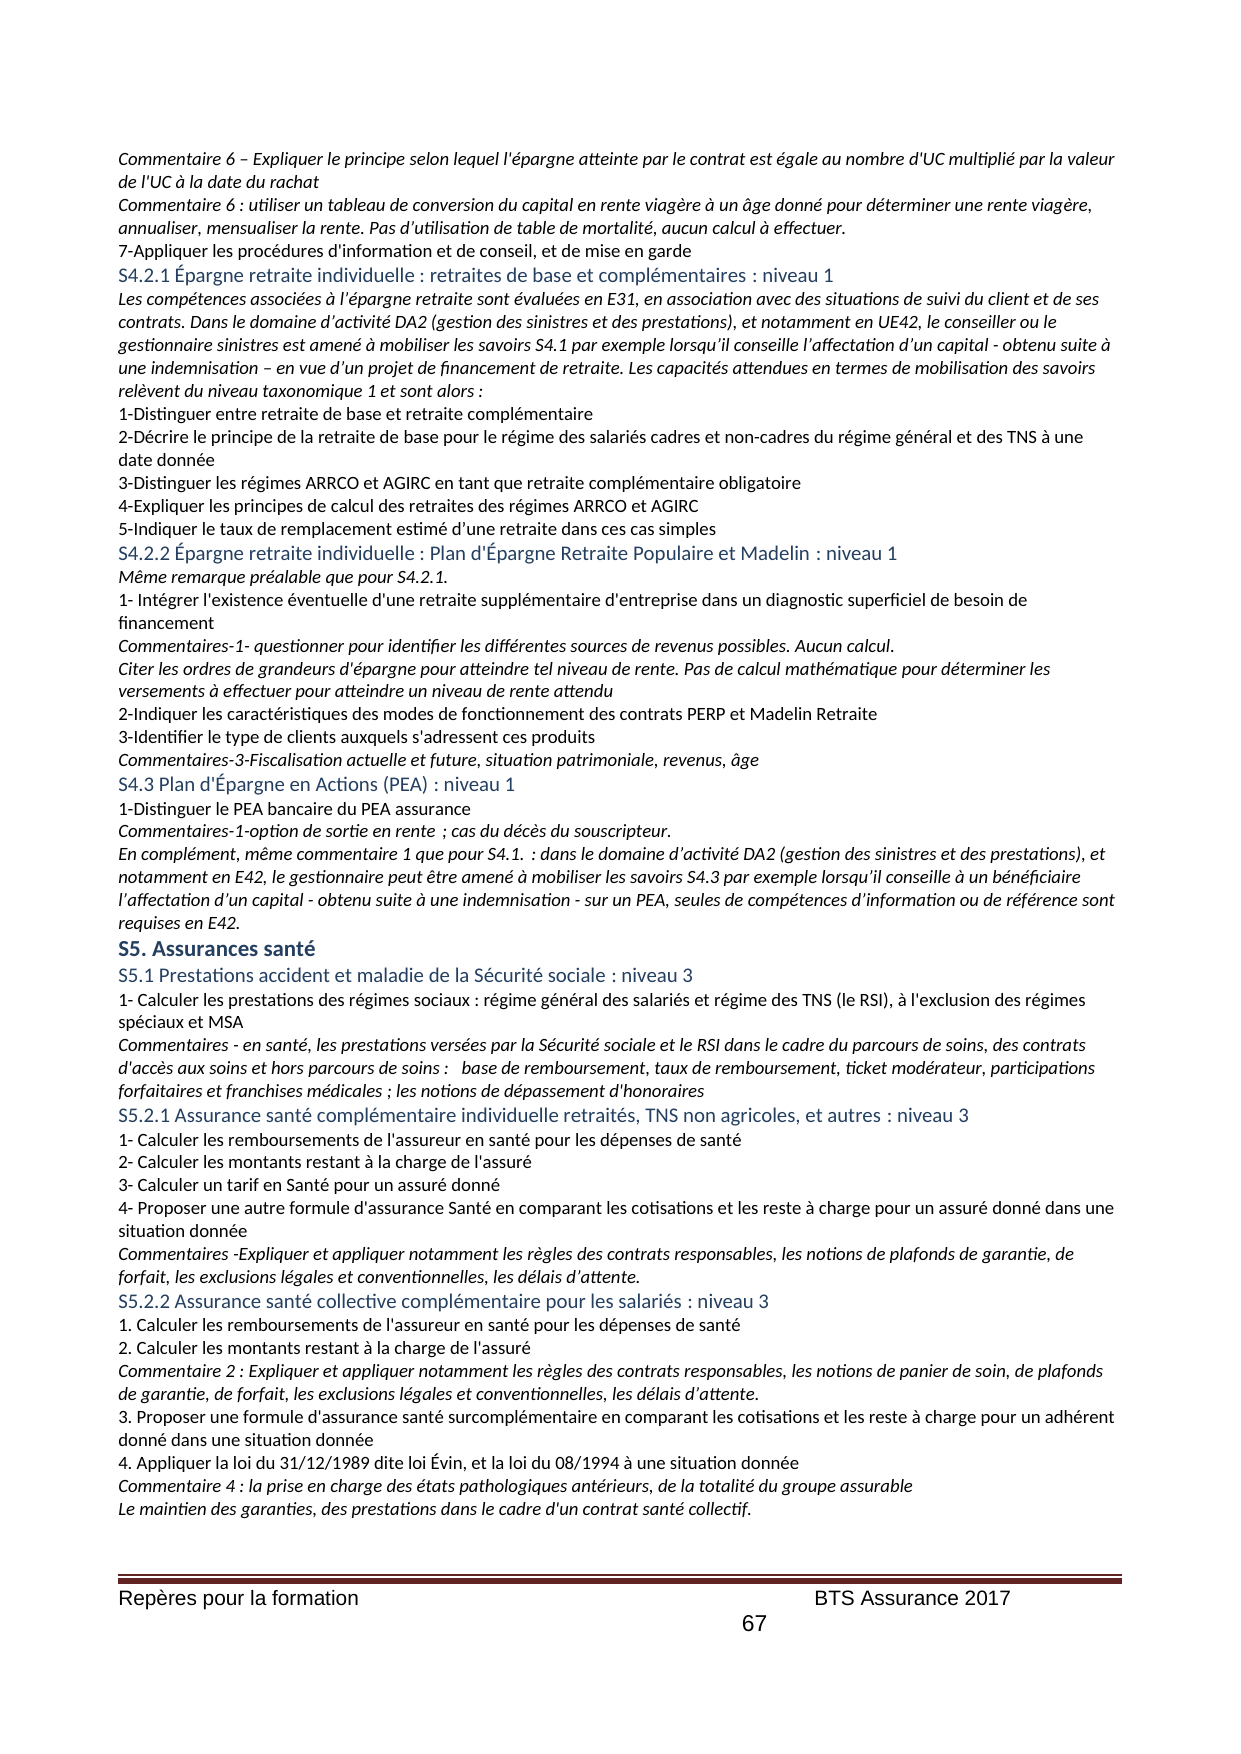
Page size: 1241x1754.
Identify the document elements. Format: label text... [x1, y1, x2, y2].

text Les compétences associées à l’épargne retraite sont évaluées en E31, en association avec des situations de suivi du client et de ses contrats. Dans le domaine d’activité DA2 (gestion des sinistres et des prestations), et notamment en UE42, le conseiller ou le gestionnaire sinistres est amené à mobiliser les savoirs S4.1 par exemple lorsqu’il conseille l’affectation d’un capital - obtenu suite à une indemnisation – en vue d’un projet de financement de retraite. Les capacités attendues en termes de mobilisation des savoirs relèvent du niveau taxonomique 1 et sont alors : [118, 288, 1122, 402]
text 1- Intégrer l'existence éventuelle d'une retraite supplémentaire d'entreprise dans un diagnostic superficiel de besoin de financement [118, 588, 1122, 634]
text 1. Calculer les remboursements de l'assureur en santé pour les dépenses de santé [118, 1313, 1122, 1336]
text 1- Calculer les prestations des régimes sociaux : régime général des salariés et régime des TNS (le RSI), à l'exclusion des régimes spéciaux et MSA [118, 988, 1122, 1033]
text 3. Proposer une formule d'assurance santé surcomplémentaire en comparant les cotisations et les reste à charge pour un adhérent donné dans une situation donnée [118, 1405, 1122, 1451]
text Commentaire 6 : utiliser un tableau de conversion du capital en rente viagère à un âge donné pour déterminer une rente viagère, annualiser, mensualiser la rente. Pas d’utilisation de table de mortalité, aucun calcul à effectuer. [118, 193, 1122, 239]
text Le maintien des garanties, des prestations dans le cadre d'un contrat santé collectif. [118, 1497, 1122, 1520]
text Commentaire 6 – Expliquer le principe selon lequel l'épargne atteinte par le contrat est égale au nombre d'UC multiplié par la valeur de l'UC à la date du rachat [118, 148, 1122, 193]
subtitle S5.2.2 Assurance santé collective complémentaire pour les salariés : niveau 3 [118, 1288, 1122, 1313]
text Commentaires-1- questionner pour identifier les différentes sources de revenus possibles. Aucun calcul. [118, 634, 1122, 657]
text Commentaire 4 : la prise en charge des états pathologiques antérieurs, de la totalité du groupe assurable [118, 1474, 1122, 1497]
text 2. Calculer les montants restant à la charge de l'assuré [118, 1336, 1122, 1359]
text Commentaire 2 : Expliquer et appliquer notamment les règles des contrats responsables, les notions de panier de soin, de plafonds de garantie, de forfait, les exclusions légales et conventionnelles, les délais d’attente. [118, 1359, 1122, 1405]
subtitle S5.1 Prestations accident et maladie de la Sécurité sociale : niveau 3 [118, 962, 1122, 988]
subtitle S4.2.1 Épargne retraite individuelle : retraites de base et complémentaires : niveau 1 [118, 262, 1122, 288]
text Même remarque préalable que pour S4.2.1. [118, 565, 1122, 588]
text 1-Distinguer le PEA bancaire du PEA assurance Commentaires-1-option de sortie en rente ; cas du décès du souscripteur. En complément, même commentaire 1 que pour S4.1. : dans le domaine d’activité DA2 (gestion des sinistres et des prestations), et notamment en E42, le gestionnaire peut être amené à mobiliser les savoirs S4.3 par exemple lorsqu’il conseille à un bénéficiaire l’affectation d’un capital - obtenu suite à une indemnisation - sur un PEA, seules de compétences d’information ou de référence sont requises en E42. [118, 797, 1122, 934]
text 2- Calculer les montants restant à la charge de l'assuré [118, 1151, 1122, 1173]
text Commentaires-3-Fiscalisation actuelle et future, situation patrimoniale, revenus, âge [118, 748, 1122, 771]
text 4- Proposer une autre formule d'assurance Santé en comparant les cotisations et les reste à charge pour un assuré donné dans une situation donnée [118, 1196, 1122, 1242]
subtitle S5.2.1 Assurance santé complémentaire individuelle retraités, TNS non agricoles, et autres : niveau 3 [118, 1102, 1122, 1128]
text 4. Appliquer la loi du 31/12/1989 dite loi Évin, et la loi du 08/1994 à une situation donnée [118, 1451, 1122, 1474]
text 3-Distinguer les régimes ARRCO et AGIRC en tant que retraite complémentaire obligatoire [118, 471, 1122, 494]
subtitle S5. Assurances santé [118, 934, 1122, 962]
text Citer les ordres de grandeurs d'épargne pour atteindre tel niveau de rente. Pas de calcul mathématique pour déterminer les versements à effectuer pour atteindre un niveau de rente attendu [118, 657, 1122, 703]
text Commentaires - en santé, les prestations versées par la Sécurité sociale et le RSI dans le cadre du parcours de soins, des contrats d'accès aux soins et hors parcours de soins : base de remboursement, taux de remboursement, ticket modérateur, participations forfaitaires et franchises médicales ; les notions de dépassement d'honoraires [118, 1033, 1122, 1102]
text 4-Expliquer les principes de calcul des retraites des régimes ARRCO et AGIRC 5-Indiquer le taux de remplacement estimé d’une retraite dans ces cas simples [118, 494, 1122, 540]
text 2-Indiquer les caractéristiques des modes de fonctionnement des contrats PERP et Madelin Retraite [118, 703, 1122, 726]
text 3-Identifier le type de clients auxquels s'adressent ces produits [118, 726, 1122, 748]
text 1- Calculer les remboursements de l'assureur en santé pour les dépenses de santé [118, 1128, 1122, 1151]
text 1-Distinguer entre retraite de base et retraite complémentaire [118, 402, 1122, 425]
text 3- Calculer un tarif en Santé pour un assuré donné [118, 1173, 1122, 1196]
text 2-Décrire le principe de la retraite de base pour le régime des salariés cadres et non-cadres du régime général et des TNS à une date donnée [118, 425, 1122, 471]
text 7-Appliquer les procédures d'information et de conseil, et de mise en garde [118, 239, 1122, 262]
subtitle S4.2.2 Épargne retraite individuelle : Plan d'Épargne Retraite Populaire et Madelin : niveau 1 [118, 540, 1122, 565]
subtitle S4.3 Plan d'Épargne en Actions (PEA) : niveau 1 [118, 771, 1122, 797]
text Commentaires -Expliquer et appliquer notamment les règles des contrats responsables, les notions de plafonds de garantie, de forfait, les exclusions légales et conventionnelles, les délais d’attente. [118, 1242, 1122, 1288]
